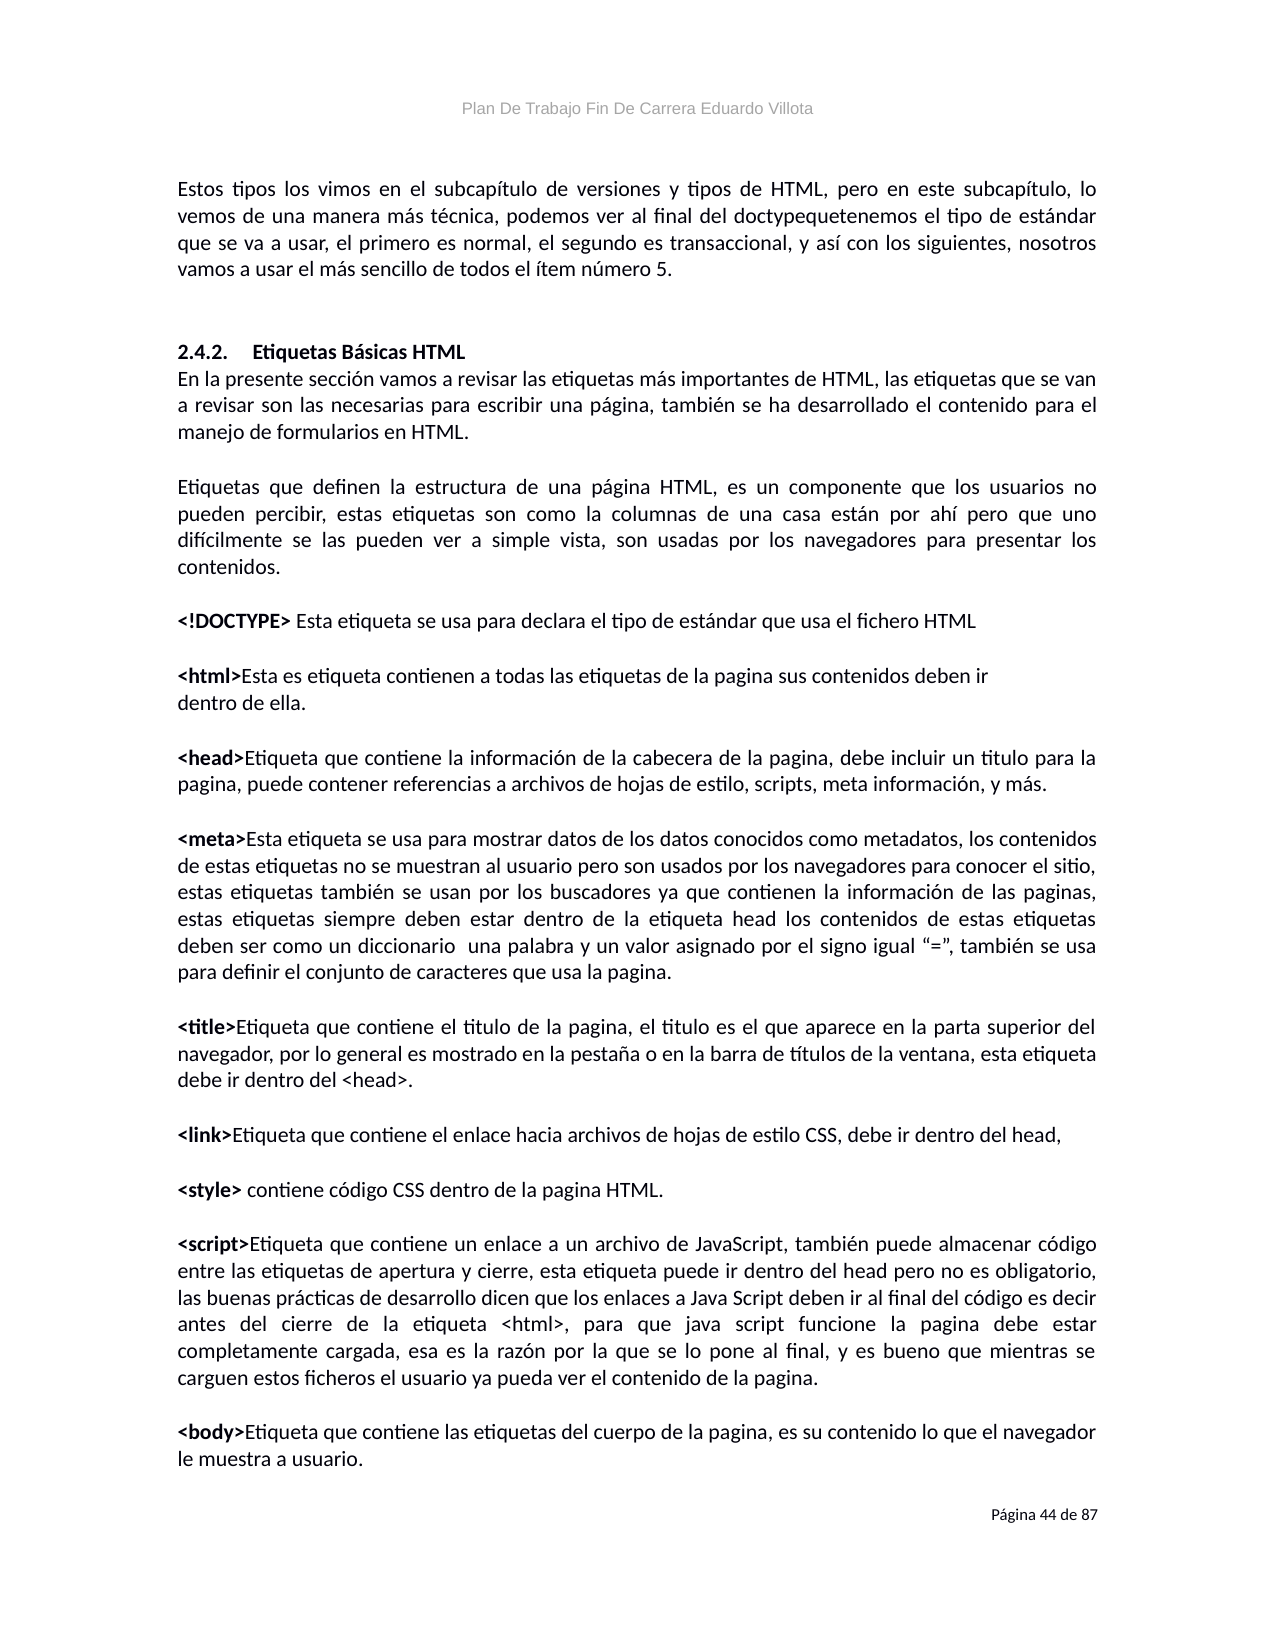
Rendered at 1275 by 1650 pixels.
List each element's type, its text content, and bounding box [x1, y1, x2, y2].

text <body>Etiqueta que contiene las etiquetas del cuerpo de la pagina, es su contenido lo que el navegador le muestra a usuario. [177, 1418, 1098, 1472]
text Etiquetas que definen la estructura de una página HTML, es un componente que los usuarios no pueden percibir, estas etiquetas son como la columnas de una casa están por ahí pero que uno difícilmente se las pueden ver a simple vista, son usadas por los navegadores para presentar los contenidos. [177, 473, 1098, 580]
text <html>Esta es etiqueta contienen a todas las etiquetas de la pagina sus contenidos deben ir [177, 662, 1098, 689]
text <meta>Esta etiqueta se usa para mostrar datos de los datos conocidos como metadatos, los contenidos de estas etiquetas no se muestran al usuario pero son usados por los navegadores para conocer el sitio, estas etiquetas también se usan por los buscadores ya que contienen la información de las paginas, estas etiquetas siempre deben estar dentro de la etiqueta head los contenidos de estas etiquetas deben ser como un diccionario una palabra y un valor asignado por el signo igual “=”, también se usa para definir el conjunto de caracteres que usa la pagina. [177, 825, 1098, 985]
text <script>Etiqueta que contiene un enlace a un archivo de JavaScript, también puede almacenar código entre las etiquetas de apertura y cierre, esta etiqueta puede ir dentro del head pero no es obligatorio, las buenas prácticas de desarrollo dicen que los enlaces a Java Script deben ir al final del código es decir antes del cierre de la etiqueta <html>, para que java script funcione la pagina debe estar completamente cargada, esa es la razón por la que se lo pone al final, y es bueno que mientras se carguen estos ficheros el usuario ya pueda ver el contenido de la pagina. [177, 1231, 1098, 1391]
text <style> contiene código CSS dentro de la pagina HTML. [177, 1176, 1098, 1202]
list Etiquetas Básicas HTML [177, 338, 1098, 365]
text <title>Etiqueta que contiene el titulo de la pagina, el titulo es el que aparece en la parta superior del navegador, por lo general es mostrado en la pestaña o en la barra de títulos de la ventana, esta etiqueta debe ir dentro del <head>. [177, 1013, 1098, 1093]
text Estos tipos los vimos en el subcapítulo de versiones y tipos de HTML, pero en este subcapítulo, lo vemos de una manera más técnica, podemos ver al final del doctypequetenemos el tipo de estándar que se va a usar, el primero es normal, el segundo es transaccional, y así con los siguientes, nosotros vamos a usar el más sencillo de todos el ítem número 5. [177, 176, 1098, 282]
text dentro de ella. [177, 689, 1098, 716]
text <head>Etiqueta que contiene la información de la cabecera de la pagina, debe incluir un titulo para la pagina, puede contener referencias a archivos de hojas de estilo, scripts, meta información, y más. [177, 744, 1098, 797]
text <link>Etiqueta que contiene el enlace hacia archivos de hojas de estilo CSS, debe ir dentro del head, [177, 1121, 1098, 1148]
text <!DOCTYPE> Esta etiqueta se usa para declara el tipo de estándar que usa el fichero HTML [177, 608, 1098, 634]
text En la presente sección vamos a revisar las etiquetas más importantes de HTML, las etiquetas que se van a revisar son las necesarias para escribir una página, también se ha desarrollado el contenido para el manejo de formularios en HTML. [177, 365, 1098, 445]
